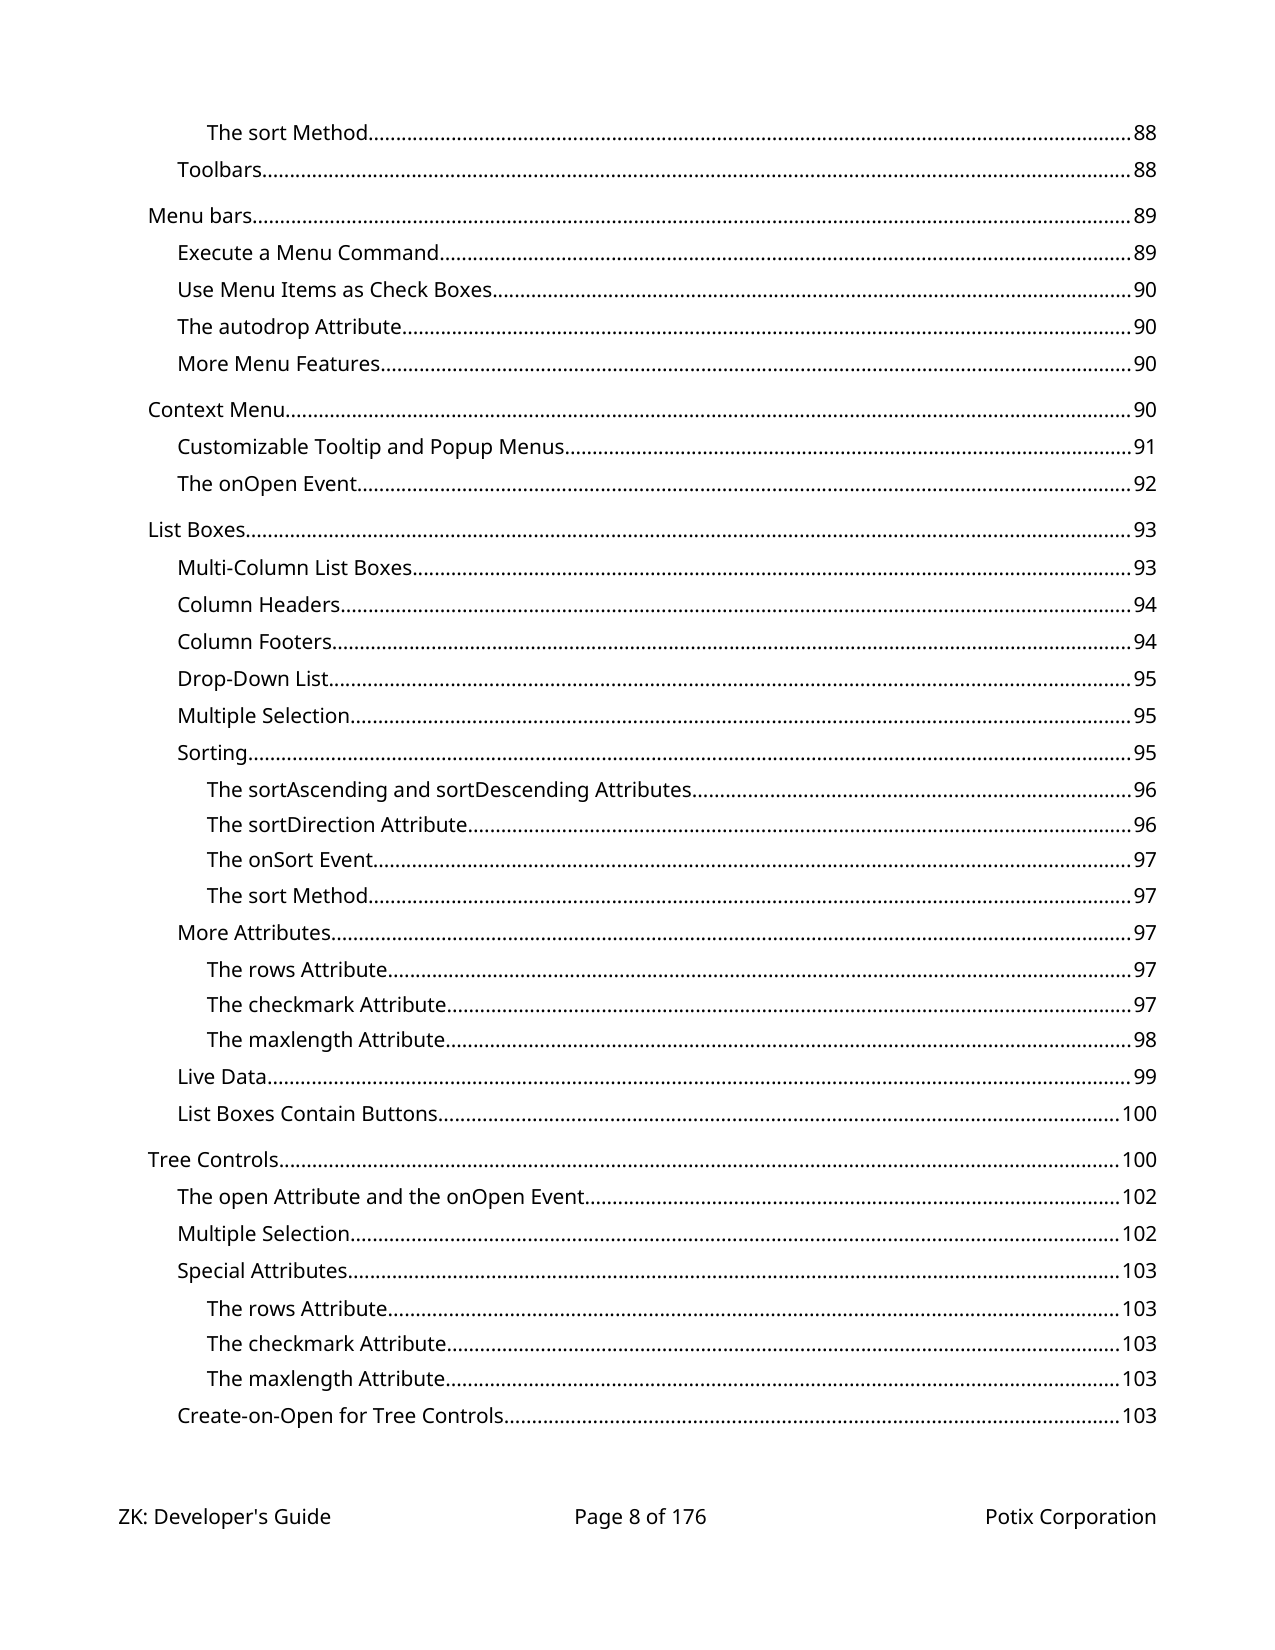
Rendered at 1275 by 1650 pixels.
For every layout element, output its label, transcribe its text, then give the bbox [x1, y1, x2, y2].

text Multiple Selection 95 [177, 701, 1157, 729]
text Toolbars 88 [177, 155, 1157, 183]
text The autodrop Attribute 90 [177, 312, 1157, 341]
text Use Menu Items as Check Boxes 90 [177, 275, 1157, 303]
text Context Menu 90 [148, 395, 1157, 424]
text The sortAscending and sortDescending Attributes 96 [207, 775, 1157, 803]
text More Menu Features 90 [177, 349, 1157, 378]
text The sort Method 97 [207, 881, 1157, 909]
text The maxlength Attribute 98 [207, 1025, 1157, 1053]
text Tree Controls 100 [148, 1145, 1157, 1174]
text Customizable Tooltip and Popup Menus 91 [177, 432, 1157, 461]
text Column Headers 94 [177, 590, 1157, 618]
text Multi-Column List Boxes 93 [177, 553, 1157, 581]
text Column Footers 94 [177, 627, 1157, 655]
text The open Attribute and the onOpen Event 102 [177, 1182, 1157, 1211]
text Create-on-Open for Tree Controls 103 [177, 1401, 1157, 1429]
text The sort Method 88 [207, 118, 1157, 146]
text Execute a Menu Command 89 [177, 238, 1157, 266]
text The sortDirection Attribute 96 [207, 810, 1157, 838]
text More Attributes 97 [177, 918, 1157, 946]
text The checkmark Attribute 103 [207, 1329, 1157, 1357]
text Drop-Down List 95 [177, 664, 1157, 692]
text The rows Attribute 97 [207, 955, 1157, 983]
text List Boxes Contain Buttons 100 [177, 1099, 1157, 1128]
text The rows Attribute 103 [207, 1294, 1157, 1322]
text Live Data 99 [177, 1062, 1157, 1091]
text The onSort Event 97 [207, 846, 1157, 874]
text List Boxes 93 [148, 516, 1157, 544]
text Menu bars 89 [148, 201, 1157, 229]
text The maxlength Attribute 103 [207, 1364, 1157, 1392]
text Multiple Selection 102 [177, 1219, 1157, 1248]
text Sorting 95 [177, 738, 1157, 766]
text The onOpen Event 92 [177, 469, 1157, 498]
text The checkmark Attribute 97 [207, 990, 1157, 1018]
text Special Attributes 103 [177, 1257, 1157, 1285]
